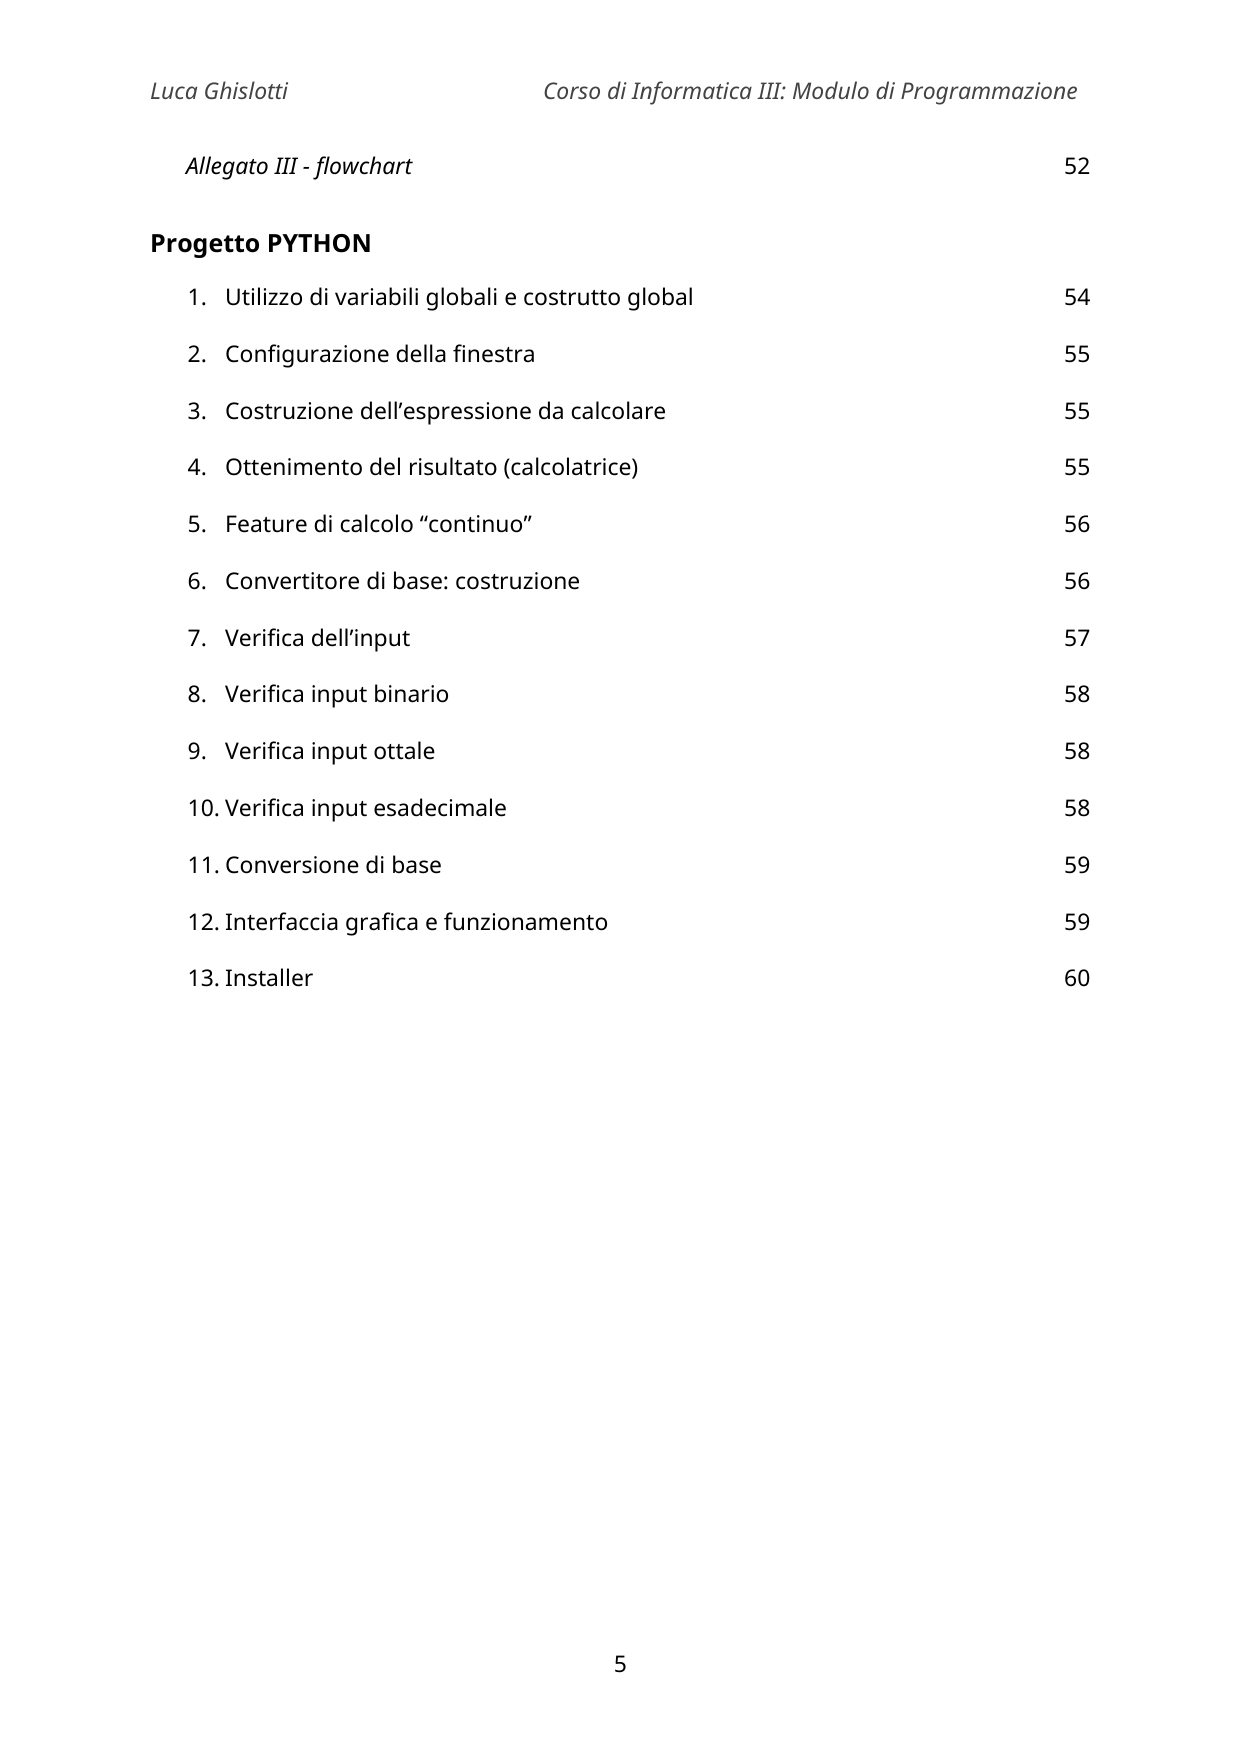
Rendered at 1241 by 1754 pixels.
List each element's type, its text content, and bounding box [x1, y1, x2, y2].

list Feature di calcolo “continuo” 56 [187, 508, 1090, 539]
text Allegato III - flowchart 52 [150, 150, 1090, 181]
list Costruzione dell’espressione da calcolare 55 [187, 394, 1090, 426]
list Configurazione della finestra 55 [187, 338, 1090, 369]
list Ottenimento del risultato (calcolatrice) 55 [187, 451, 1090, 483]
list Utilizzo di variabili globali e costrutto global 54 [187, 281, 1090, 312]
list Verifica dell’input 57 [187, 622, 1090, 653]
list Installer 60 [187, 962, 1090, 993]
list Verifica input binario 58 [187, 678, 1090, 710]
list Verifica input esadecimale 58 [187, 792, 1090, 823]
text Progetto PYTHON [150, 226, 1090, 260]
list Verifica input ottale 58 [187, 735, 1090, 766]
list Conversione di base 59 [187, 849, 1090, 880]
list Convertitore di base: costruzione 56 [187, 565, 1090, 596]
list Interfaccia grafica e funzionamento 59 [187, 906, 1090, 937]
